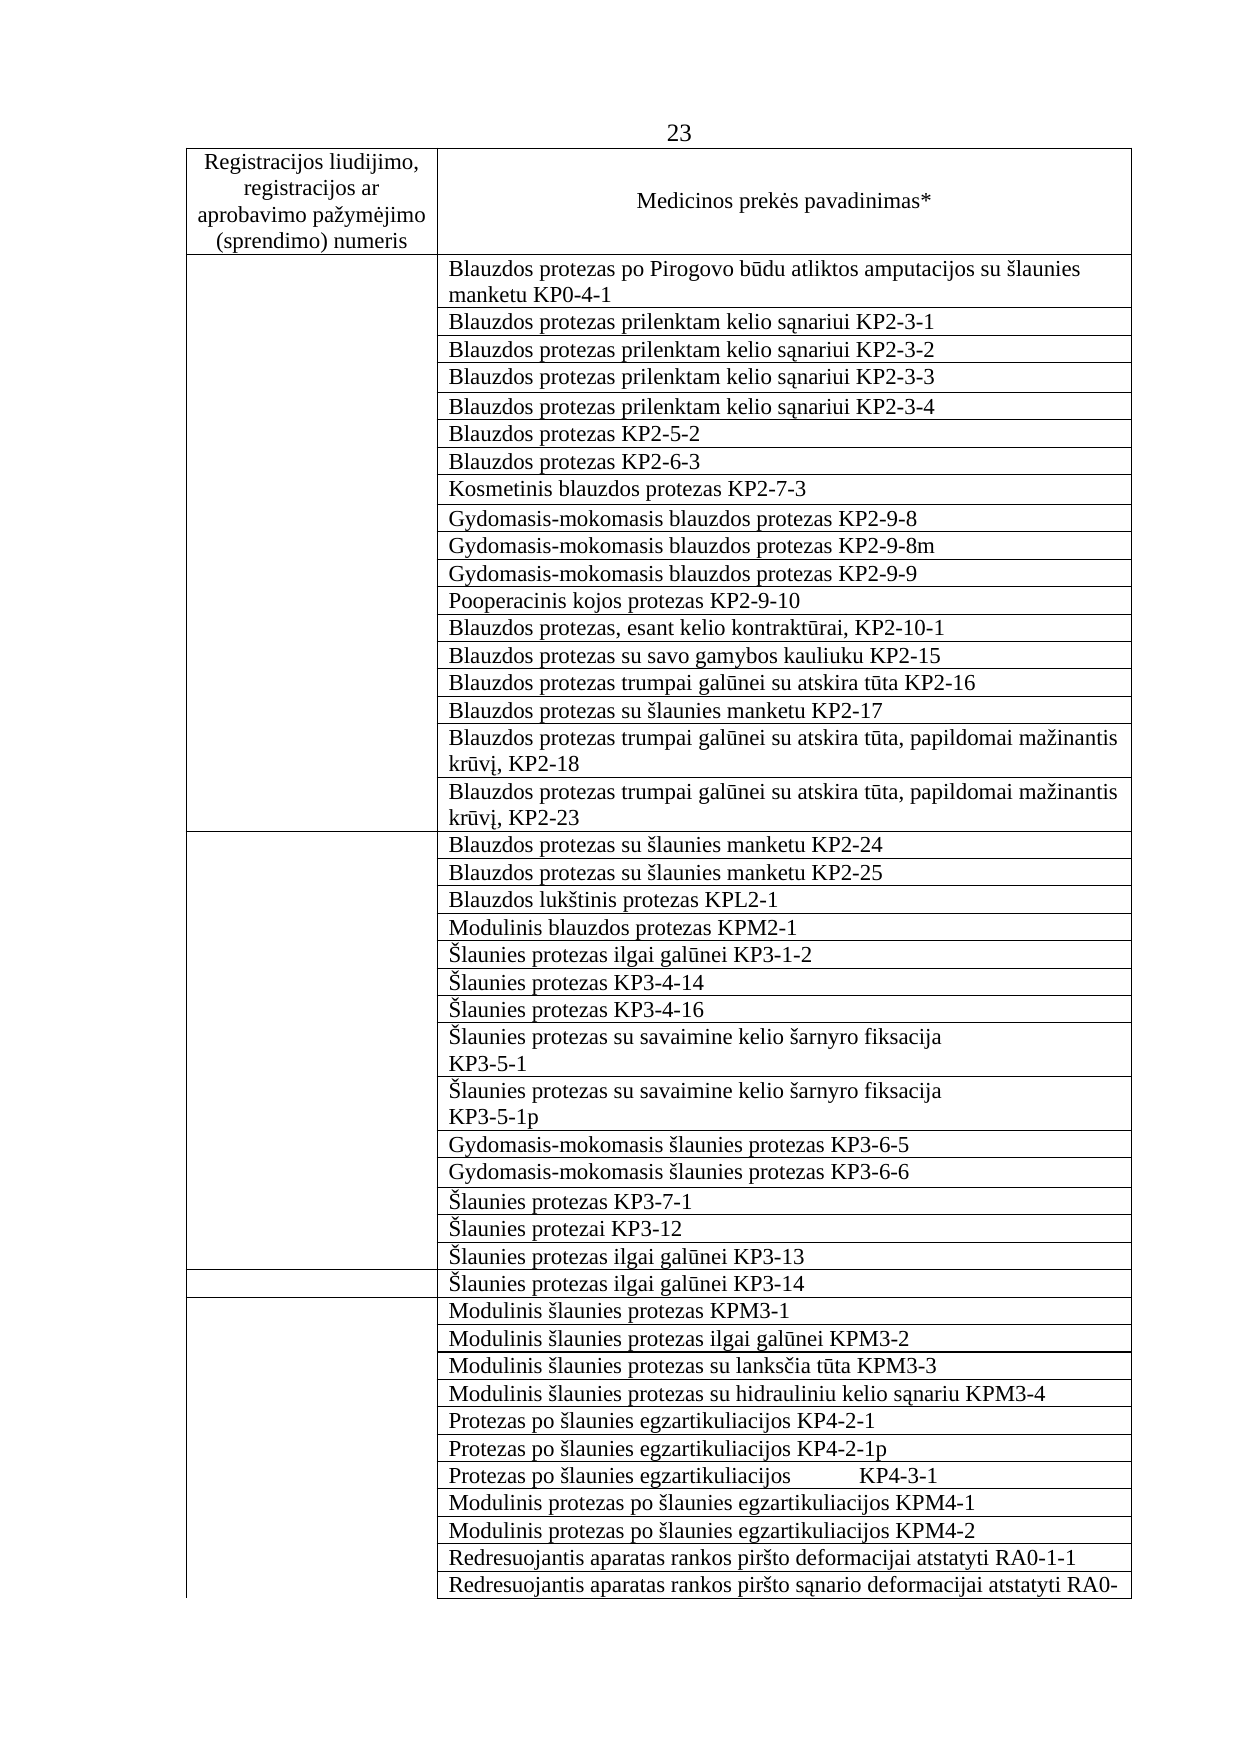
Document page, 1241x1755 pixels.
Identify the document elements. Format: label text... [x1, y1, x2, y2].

table_cell [177, 885, 186, 913]
table_cell [187, 1130, 437, 1157]
table_cell [177, 447, 186, 474]
table_cell Protezas po šlaunies egzartikuliacijos KP4-2-1p [438, 1435, 1131, 1461]
table_cell [187, 419, 437, 447]
table_cell [177, 1543, 186, 1571]
table_cell Modulinis šlaunies protezas ilgai galūnei KPM3-2 [438, 1325, 1131, 1351]
table_cell Blauzdos lukštinis protezas KPL2-1 [438, 886, 1131, 913]
table_cell [177, 1269, 186, 1297]
table_cell [187, 1379, 437, 1406]
table_cell Blauzdos protezas su savo gamybos kauliuku KP2-15 [438, 642, 1131, 668]
table_cell [177, 1157, 186, 1187]
table_cell [187, 885, 437, 913]
table_cell [177, 641, 186, 668]
table_cell Modulinis protezas po šlaunies egzartikuliacijos KPM4-1 [438, 1489, 1131, 1516]
table_cell [187, 995, 437, 1022]
table_cell [187, 858, 437, 885]
table_cell Pooperacinis kojos protezas KP2-9-10 [438, 587, 1131, 613]
table_cell [177, 1187, 186, 1214]
table_cell Blauzdos protezas trumpai galūnei su atskira tūta KP2-16 [438, 669, 1131, 696]
table_cell [177, 474, 186, 504]
table_header [177, 148, 186, 253]
table_cell Blauzdos protezas su šlaunies manketu KP2-24 [438, 832, 1131, 858]
table_cell [177, 1130, 186, 1157]
table_cell [177, 335, 186, 362]
table_cell Gydomasis-mokomasis blauzdos protezas KP2-9-9 [438, 560, 1131, 586]
table_cell [177, 392, 186, 419]
table_cell Blauzdos protezas prilenktam kelio sąnariui KP2-3-3 [438, 363, 1131, 392]
table_cell [187, 1543, 437, 1571]
table_cell Blauzdos protezas su šlaunies manketu KP2-17 [438, 697, 1131, 723]
table_cell Modulinis blauzdos protezas KPM2-1 [438, 914, 1131, 940]
table_cell [187, 1214, 437, 1242]
table_cell [177, 307, 186, 335]
table_cell Blauzdos protezas KP2-5-2 [438, 420, 1131, 447]
table_cell [187, 504, 437, 531]
table_cell [177, 1488, 186, 1516]
table_cell Šlaunies protezas su savaimine kelio šarnyro fiksacija KP3-5-1 [438, 1023, 1131, 1076]
table_cell [177, 1324, 186, 1351]
table_cell Blauzdos protezas, esant kelio kontraktūrai, KP2-10-1 [438, 615, 1131, 641]
table_cell [177, 362, 186, 392]
table_cell [187, 968, 437, 995]
table_cell [177, 940, 186, 967]
table_cell [187, 307, 437, 335]
table_cell Blauzdos protezas KP2-6-3 [438, 448, 1131, 474]
table_cell [187, 1022, 437, 1076]
table_cell [177, 1297, 186, 1324]
table_cell [187, 723, 437, 777]
table_cell [177, 559, 186, 586]
table_cell [187, 1242, 437, 1269]
table_cell Gydomasis-mokomasis šlaunies protezas KP3-6-5 [438, 1131, 1131, 1157]
table_cell [187, 392, 437, 419]
table_cell Gydomasis-mokomasis šlaunies protezas KP3-6-6 [438, 1158, 1131, 1187]
table_cell Šlaunies protezas su savaimine kelio šarnyro fiksacija KP3-5-1p [438, 1077, 1131, 1130]
table_cell [177, 586, 186, 613]
table_cell [187, 1351, 437, 1379]
table_cell [187, 1488, 437, 1516]
table_cell [177, 1406, 186, 1433]
table_cell Blauzdos protezas prilenktam kelio sąnariui KP2-3-1 [438, 308, 1131, 335]
table_cell [177, 1242, 186, 1269]
table_cell Redresuojantis aparatas rankos piršto sąnario deformacijai atstatyti RA0- [438, 1572, 1131, 1598]
table_cell [187, 559, 437, 586]
table_cell Šlaunies protezai KP3-12 [438, 1215, 1131, 1242]
table_cell Modulinis šlaunies protezas su lanksčia tūta KPM3-3 [438, 1353, 1131, 1379]
table_cell Kosmetinis blauzdos protezas KP2-7-3 [438, 475, 1131, 504]
table_cell [177, 1516, 186, 1543]
table_cell [187, 1571, 437, 1598]
table_cell Šlaunies protezas KP3-7-1 [438, 1188, 1131, 1214]
table_cell [187, 1076, 437, 1130]
table_cell Modulinis protezas po šlaunies egzartikuliacijos KPM4-2 [438, 1517, 1131, 1543]
table_cell Blauzdos protezas trumpai galūnei su atskira tūta, papildomai mažinantis krūvį, KP2-18 [438, 724, 1131, 777]
table_cell Šlaunies protezas ilgai galūnei KP3-13 [438, 1243, 1131, 1269]
table_cell Protezas po šlaunies egzartikuliacijos KP4-3-1 [438, 1462, 1131, 1488]
table_cell [187, 777, 437, 831]
table_cell Šlaunies protezas KP3-4-16 [438, 996, 1131, 1022]
table_cell Blauzdos protezas po Pirogovo būdu atliktos amputacijos su šlaunies manketu KP0-4-1 [438, 255, 1131, 307]
table_cell [177, 696, 186, 723]
table_cell Protezas po šlaunies egzartikuliacijos KP4-2-1 [438, 1407, 1131, 1433]
table_cell Blauzdos protezas trumpai galūnei su atskira tūta, papildomai mažinantis krūvį, KP2-23 [438, 778, 1131, 831]
table_cell Šlaunies protezas ilgai galūnei KP3-1-2 [438, 941, 1131, 967]
table_cell Modulinis šlaunies protezas KPM3-1 [438, 1298, 1131, 1324]
table_cell [187, 1324, 437, 1351]
table_cell [187, 586, 437, 613]
table_cell [177, 913, 186, 940]
table_cell Redresuojantis aparatas rankos piršto deformacijai atstatyti RA0-1-1 [438, 1544, 1131, 1571]
table_cell Šlaunies protezas ilgai galūnei KP3-14 [438, 1270, 1131, 1297]
table_cell [187, 1406, 437, 1433]
table_cell [177, 1571, 186, 1598]
table_cell [177, 531, 186, 559]
table_cell [187, 1516, 437, 1543]
table_header Medicinos prekės pavadinimas* [438, 149, 1131, 253]
table_cell [177, 723, 186, 777]
table_cell [187, 668, 437, 696]
table_cell [177, 1351, 186, 1379]
table_cell [177, 1461, 186, 1488]
table_cell [187, 1187, 437, 1214]
table_cell [187, 1270, 437, 1297]
table_cell [187, 1157, 437, 1187]
table_cell [177, 1076, 186, 1130]
table_cell [187, 335, 437, 362]
table_cell [187, 614, 437, 641]
table_cell [187, 913, 437, 940]
table_cell [187, 474, 437, 504]
table_cell Gydomasis-mokomasis blauzdos protezas KP2-9-8m [438, 532, 1131, 559]
table_cell [177, 419, 186, 447]
table_header Registracijos liudijimo, registracijos ar aprobavimo pažymėjimo (sprendimo) numeris [187, 149, 437, 253]
table_cell [187, 447, 437, 474]
table_cell [177, 668, 186, 696]
table_cell [177, 1214, 186, 1242]
table_cell [187, 362, 437, 392]
table_cell [177, 1022, 186, 1076]
table_cell Blauzdos protezas prilenktam kelio sąnariui KP2-3-2 [438, 336, 1131, 362]
table_cell [177, 254, 186, 307]
table_cell [187, 1298, 437, 1324]
table_cell [177, 858, 186, 885]
table_cell Modulinis šlaunies protezas su hidrauliniu kelio sąnariu KPM3-4 [438, 1380, 1131, 1406]
table_cell [177, 831, 186, 858]
table_cell [187, 641, 437, 668]
table_cell [187, 255, 437, 307]
table_cell [177, 995, 186, 1022]
table_cell [187, 832, 437, 858]
table_cell [177, 1434, 186, 1461]
table_cell [177, 968, 186, 995]
table_cell [177, 614, 186, 641]
table_cell [187, 940, 437, 967]
table_cell [187, 696, 437, 723]
table_cell Blauzdos protezas su šlaunies manketu KP2-25 [438, 859, 1131, 885]
table_cell [177, 1379, 186, 1406]
table_cell [187, 1434, 437, 1461]
table_cell Šlaunies protezas KP3-4-14 [438, 969, 1131, 995]
table_cell Blauzdos protezas prilenktam kelio sąnariui KP2-3-4 [438, 393, 1131, 419]
table_cell Gydomasis-mokomasis blauzdos protezas KP2-9-8 [438, 505, 1131, 531]
table_cell [187, 531, 437, 559]
table_cell [177, 504, 186, 531]
table_cell [177, 777, 186, 831]
table_cell [187, 1461, 437, 1488]
